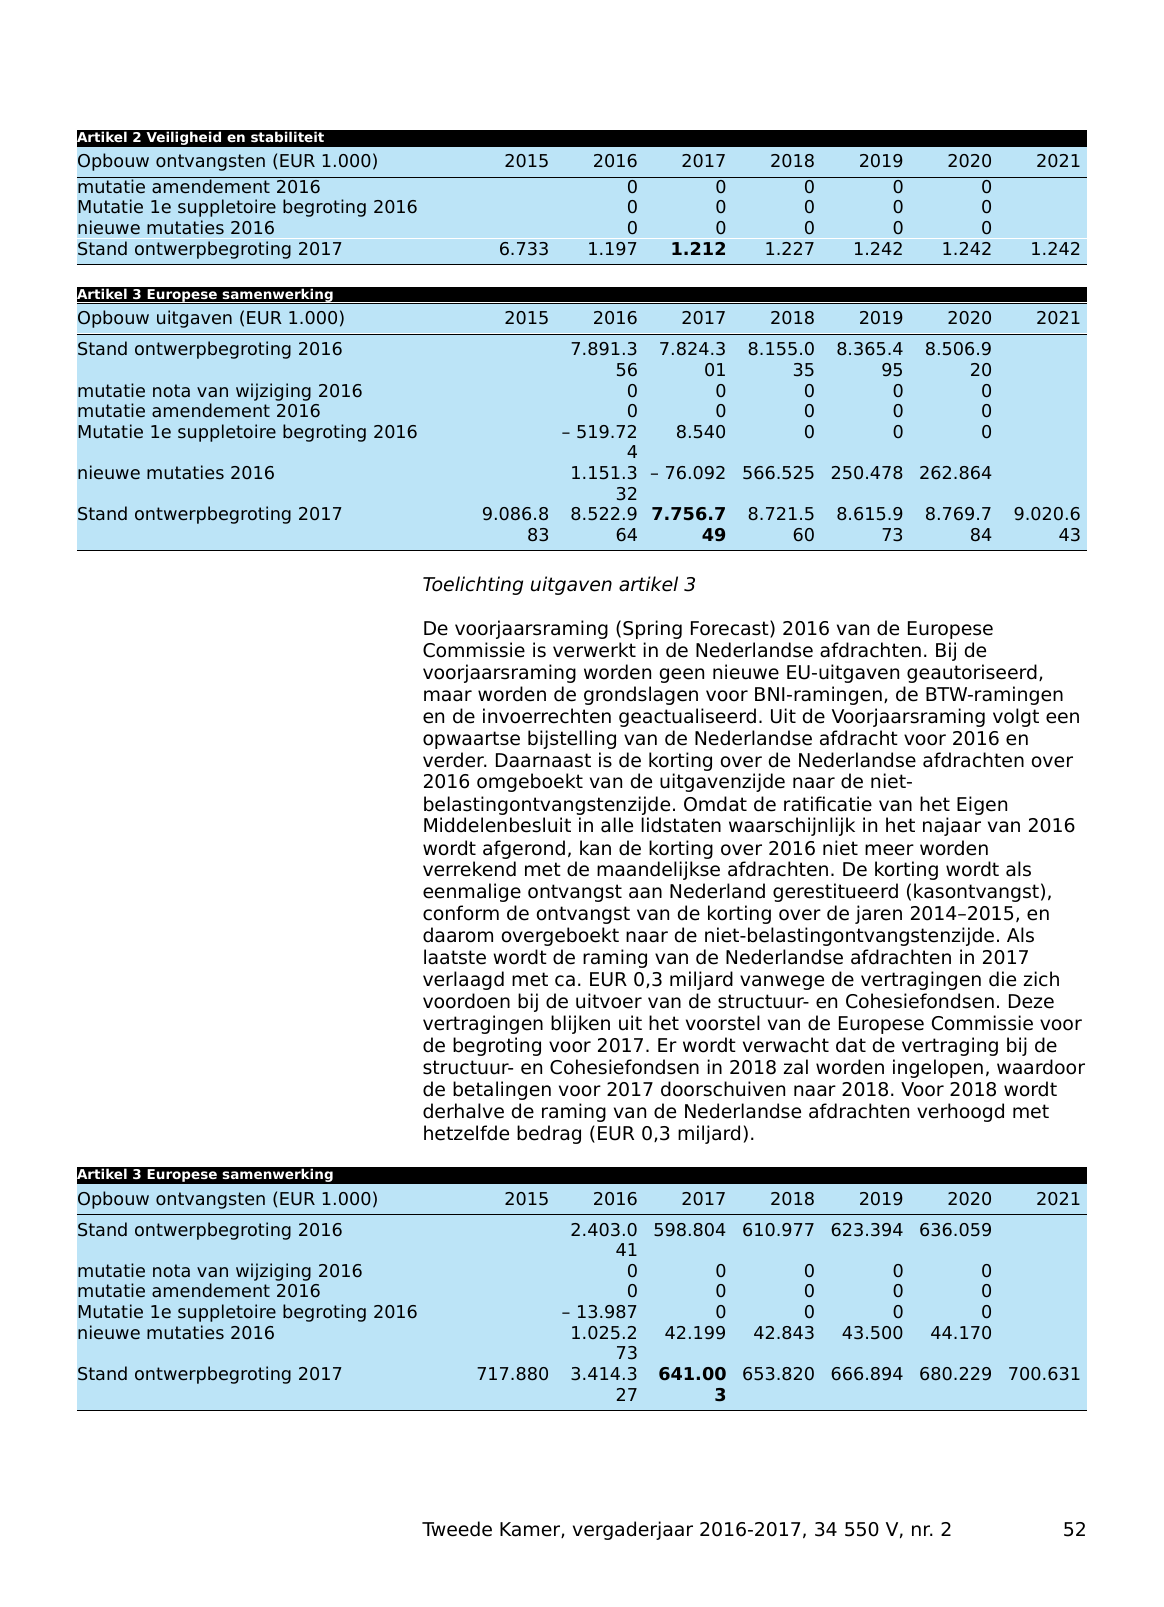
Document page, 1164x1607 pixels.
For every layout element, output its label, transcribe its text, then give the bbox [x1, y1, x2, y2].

table_cell – 13.987 [555, 1302, 644, 1323]
table_cell 0 [909, 422, 998, 463]
table_cell 2018 [732, 147, 821, 177]
table_cell 1.151.332 [555, 463, 644, 504]
table_cell Stand ontwerpbegroting 2016 [77, 1215, 466, 1261]
table_cell 0 [909, 381, 998, 401]
table_cell 0 [821, 1261, 909, 1281]
table_cell 9.020.643 [998, 504, 1087, 550]
table_cell [466, 178, 555, 197]
table_cell 250.478 [821, 463, 909, 504]
table_cell 0 [732, 381, 821, 401]
table_cell 0 [821, 197, 909, 218]
table_cell 0 [909, 197, 998, 218]
table_cell 2016 [555, 304, 644, 333]
table_cell 0 [732, 197, 821, 218]
table_cell 3.414.327 [555, 1364, 644, 1410]
table_cell [466, 1302, 555, 1323]
table_cell 2020 [909, 1184, 998, 1214]
table_header Artikel 2 Veiligheid en stabiliteit [77, 130, 1087, 146]
table_cell 2015 [466, 147, 555, 177]
table_cell 0 [821, 1281, 909, 1302]
table_cell 2018 [732, 1184, 821, 1214]
table_cell 636.059 [909, 1215, 998, 1261]
table_cell 7.756.749 [644, 504, 732, 550]
table_cell 8.615.973 [821, 504, 909, 550]
table_cell Opbouw ontvangsten (EUR 1.000) [77, 147, 466, 177]
table_cell 2017 [644, 147, 732, 177]
table_cell 0 [644, 197, 732, 218]
table_cell [466, 1215, 555, 1261]
table_cell 0 [909, 1261, 998, 1281]
table_cell 2018 [732, 304, 821, 333]
table_cell 9.086.883 [466, 504, 555, 550]
table_header Artikel 3 Europese samenwerking [77, 287, 1087, 302]
table_cell 1.197 [555, 239, 644, 264]
table_cell [998, 463, 1087, 504]
table_cell – 76.092 [644, 463, 732, 504]
table_cell 2019 [821, 147, 909, 177]
table_cell 0 [644, 1281, 732, 1302]
table_cell 0 [909, 178, 998, 197]
table_cell 8.506.920 [909, 335, 998, 381]
table_cell 0 [732, 401, 821, 422]
table_cell [998, 1302, 1087, 1323]
table_cell nieuwe mutaties 2016 [77, 218, 466, 238]
table_cell 2021 [998, 1184, 1087, 1214]
table_cell Stand ontwerpbegroting 2016 [77, 335, 466, 381]
table_cell nieuwe mutaties 2016 [77, 463, 466, 504]
table_cell 1.242 [821, 239, 909, 264]
table_cell 2020 [909, 304, 998, 333]
table_cell [466, 335, 555, 381]
table_cell 2016 [555, 147, 644, 177]
table_cell 0 [821, 381, 909, 401]
table_cell 2021 [998, 147, 1087, 177]
table_cell 42.199 [644, 1323, 732, 1364]
table_cell 0 [555, 178, 644, 197]
table_cell 0 [909, 1302, 998, 1323]
table_cell 598.804 [644, 1215, 732, 1261]
table_cell 610.977 [732, 1215, 821, 1261]
table_cell 8.155.035 [732, 335, 821, 381]
table_cell 0 [644, 401, 732, 422]
table_cell mutatie amendement 2016 [77, 401, 466, 422]
table_cell 42.843 [732, 1323, 821, 1364]
table_cell 0 [732, 218, 821, 238]
table_cell [466, 218, 555, 238]
table_cell [998, 381, 1087, 401]
table_cell 0 [555, 381, 644, 401]
table_cell Stand ontwerpbegroting 2017 [77, 1364, 466, 1410]
table_cell 8.769.784 [909, 504, 998, 550]
table_cell 0 [821, 401, 909, 422]
table_header Artikel 3 Europese samenwerking [77, 1167, 1087, 1183]
table_cell 1.025.273 [555, 1323, 644, 1364]
table_cell [998, 1261, 1087, 1281]
table_cell [998, 178, 1087, 197]
table_cell 0 [732, 178, 821, 197]
table_cell 0 [821, 178, 909, 197]
table_cell mutatie nota van wijziging 2016 [77, 1261, 466, 1281]
table_cell 8.540 [644, 422, 732, 463]
table_cell 2020 [909, 147, 998, 177]
table_cell 0 [555, 197, 644, 218]
table_cell 2015 [466, 304, 555, 333]
table_cell 0 [732, 1281, 821, 1302]
table_cell mutatie amendement 2016 [77, 1281, 466, 1302]
table_cell [998, 401, 1087, 422]
text De voorjaarsraming (Spring Forecast) 2016 van de Europese Commissie is verwerkt in de Nederlandse afdrachten. Bij de voorjaarsraming worden geen nieuwe EU-uitgaven geautoriseerd, maar worden de grondslagen voor BNI-ramingen, de BTW-ramingen en de invoerrechten geactualiseerd. Uit de Voorjaarsraming volgt een opwaartse bijstelling van de Nederlandse afdracht voor 2016 en verder. Daarnaast is de korting over de Nederlandse afdrachten over 2016 omgeboekt van de uitgavenzijde naar de niet-belastingontvangstenzijde. Omdat de ratificatie van het Eigen Middelenbesluit in alle lidstaten waarschijnlijk in het najaar van 2016 wordt afgerond, kan de korting over 2016 niet meer worden verrekend met de maandelijkse afdrachten. De korting wordt als eenmalige ontvangst aan Nederland gerestitueerd (kasontvangst), conform de ontvangst van de korting over de jaren 2014–2015, en daarom overgeboekt naar de niet-belastingontvangstenzijde. Als laatste wordt de raming van de Nederlandse afdrachten in 2017 verlaagd met ca. EUR 0,3 miljard vanwege de vertragingen die zich voordoen bij de uitvoer van de structuur- en Cohesiefondsen. Deze vertragingen blijken uit het voorstel van de Europese Commissie voor de begroting voor 2017. Er wordt verwacht dat de vertraging bij de structuur- en Cohesiefondsen in 2018 zal worden ingelopen, waardoor de betalingen voor 2017 doorschuiven naar 2018. Voor 2018 wordt derhalve de raming van de Nederlandse afdrachten verhoogd met hetzelfde bedrag (EUR 0,3 miljard). [422, 618, 1087, 1145]
table_cell [998, 1281, 1087, 1302]
table_cell 1.227 [732, 239, 821, 264]
table_cell [466, 381, 555, 401]
table_cell Opbouw uitgaven (EUR 1.000) [77, 304, 466, 333]
table_cell [998, 422, 1087, 463]
subtitle Toelichting uitgaven artikel 3 [422, 573, 1087, 595]
table_cell [998, 335, 1087, 381]
table_cell 0 [644, 218, 732, 238]
table_cell 8.365.495 [821, 335, 909, 381]
table_cell [466, 463, 555, 504]
table_cell 262.864 [909, 463, 998, 504]
table_cell 7.891.356 [555, 335, 644, 381]
table_cell 2019 [821, 1184, 909, 1214]
table_cell 623.394 [821, 1215, 909, 1261]
table_cell 0 [909, 401, 998, 422]
table_cell 653.820 [732, 1364, 821, 1410]
table_cell [998, 218, 1087, 238]
table_cell [998, 1323, 1087, 1364]
table_cell 717.880 [466, 1364, 555, 1410]
table_cell 44.170 [909, 1323, 998, 1364]
table_cell 700.631 [998, 1364, 1087, 1410]
table_cell 8.721.560 [732, 504, 821, 550]
table_cell 8.522.964 [555, 504, 644, 550]
table_cell 0 [555, 1281, 644, 1302]
table_cell Stand ontwerpbegroting 2017 [77, 239, 466, 264]
table_cell 666.894 [821, 1364, 909, 1410]
table_cell 0 [821, 422, 909, 463]
table_cell nieuwe mutaties 2016 [77, 1323, 466, 1364]
table_cell 2015 [466, 1184, 555, 1214]
table_cell 680.229 [909, 1364, 998, 1410]
table_cell [466, 197, 555, 218]
table_cell 6.733 [466, 239, 555, 264]
table_cell 0 [644, 1261, 732, 1281]
table_cell 0 [555, 218, 644, 238]
table_cell 0 [555, 401, 644, 422]
table_cell 0 [732, 1261, 821, 1281]
table_cell 0 [555, 1261, 644, 1281]
table_cell 0 [644, 178, 732, 197]
table_cell Mutatie 1e suppletoire begroting 2016 [77, 197, 466, 218]
table_cell 641.003 [644, 1364, 732, 1410]
table_cell mutatie nota van wijziging 2016 [77, 381, 466, 401]
table_cell 0 [821, 1302, 909, 1323]
table_cell 0 [909, 218, 998, 238]
table_cell 1.242 [909, 239, 998, 264]
table_cell [998, 1215, 1087, 1261]
table_cell [998, 197, 1087, 218]
table_cell 0 [732, 1302, 821, 1323]
table_cell 43.500 [821, 1323, 909, 1364]
table_cell 7.824.301 [644, 335, 732, 381]
table_cell [466, 1281, 555, 1302]
table_cell Stand ontwerpbegroting 2017 [77, 504, 466, 550]
table_cell mutatie amendement 2016 [77, 178, 466, 197]
table_cell 566.525 [732, 463, 821, 504]
table_cell 1.212 [644, 239, 732, 264]
table_cell Mutatie 1e suppletoire begroting 2016 [77, 422, 466, 463]
table_cell 2016 [555, 1184, 644, 1214]
table_cell Mutatie 1e suppletoire begroting 2016 [77, 1302, 466, 1323]
table_cell 0 [732, 422, 821, 463]
table_cell [466, 1323, 555, 1364]
table_cell 2021 [998, 304, 1087, 333]
table_cell 2.403.041 [555, 1215, 644, 1261]
table_cell 0 [821, 218, 909, 238]
table_cell 0 [644, 1302, 732, 1323]
table_cell [466, 401, 555, 422]
table_cell [466, 422, 555, 463]
table_cell – 519.724 [555, 422, 644, 463]
table_cell 2019 [821, 304, 909, 333]
table_cell 2017 [644, 304, 732, 333]
table_cell 1.242 [998, 239, 1087, 264]
table_cell 0 [909, 1281, 998, 1302]
table_cell [466, 1261, 555, 1281]
table_cell 2017 [644, 1184, 732, 1214]
table_cell 0 [644, 381, 732, 401]
table_cell Opbouw ontvangsten (EUR 1.000) [77, 1184, 466, 1214]
